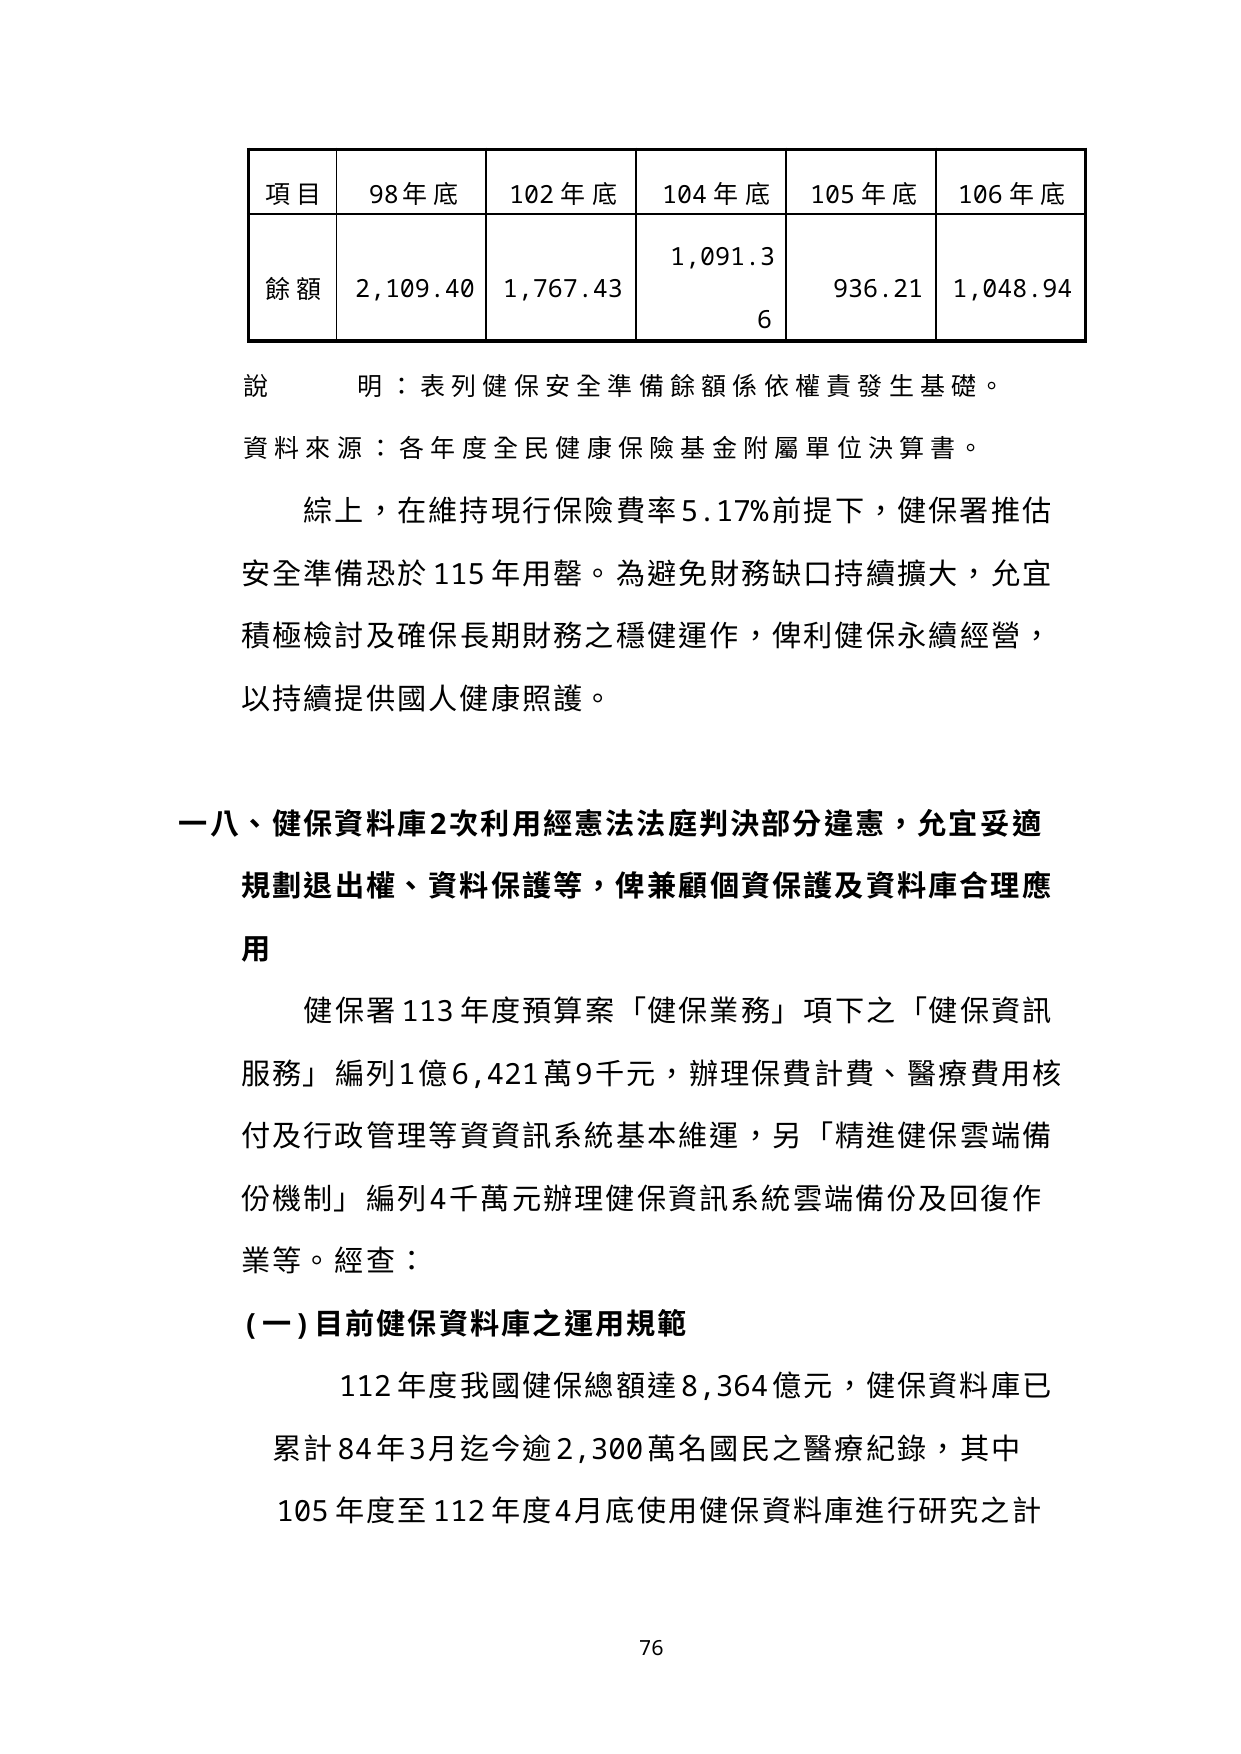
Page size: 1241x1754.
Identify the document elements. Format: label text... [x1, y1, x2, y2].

text 綜上，在維持現行保險費率5.17%前提下，健保署推估安全準備恐於115年用罄。為避免財務缺口持續擴大，允宜積極檢討及確保長期財務之穩健運作，俾利健保永續經營，以持續提供國人健康照護。 [236, 467, 1063, 717]
table_header 98年底 [337, 151, 485, 213]
table_cell 936.21 [787, 215, 935, 339]
text (一)目前健保資料庫之運用規範 [236, 1280, 1063, 1342]
text 健保署113年度預算案「健保業務」項下之「健保資訊服務」編列1億6,421萬9千元，辦理保費計費、醫療費用核付及行政管理等資資訊系統基本維運，另「精進健保雲端備份機制」編列4千萬元辦理健保資訊系統雲端備份及回復作業等。經查： [236, 967, 1063, 1280]
table_header 104年底 [637, 151, 785, 213]
text 資料來源：各年度全民健康保險基金附屬單位決算書。 [238, 405, 1065, 467]
table_cell 1,048.94 [937, 215, 1084, 339]
text 說 明：表列健保安全準備餘額係依權責發生基礎。 [238, 342, 1065, 405]
table_header 102年底 [487, 151, 635, 213]
table_cell 餘額 [250, 215, 336, 339]
text 一八、健保資料庫2次利用經憲法法庭判決部分違憲，允宜妥適規劃退出權、資料保護等，俾兼顧個資保護及資料庫合理應用 [177, 780, 1063, 967]
text 112年度我國健保總額達8,364億元，健保資料庫已累計84年3月迄今逾2,300萬名國民之醫療紀錄，其中105年度至112年度4月底使用健保資料庫進行研究之計 [266, 1342, 1063, 1530]
table_header 項目 [250, 151, 336, 213]
table_header 106年底 [937, 151, 1084, 213]
table_cell 2,109.40 [337, 215, 485, 339]
table_cell 1,091.36 [637, 215, 785, 339]
table_cell 1,767.43 [487, 215, 635, 339]
table_header 105年底 [787, 151, 935, 213]
